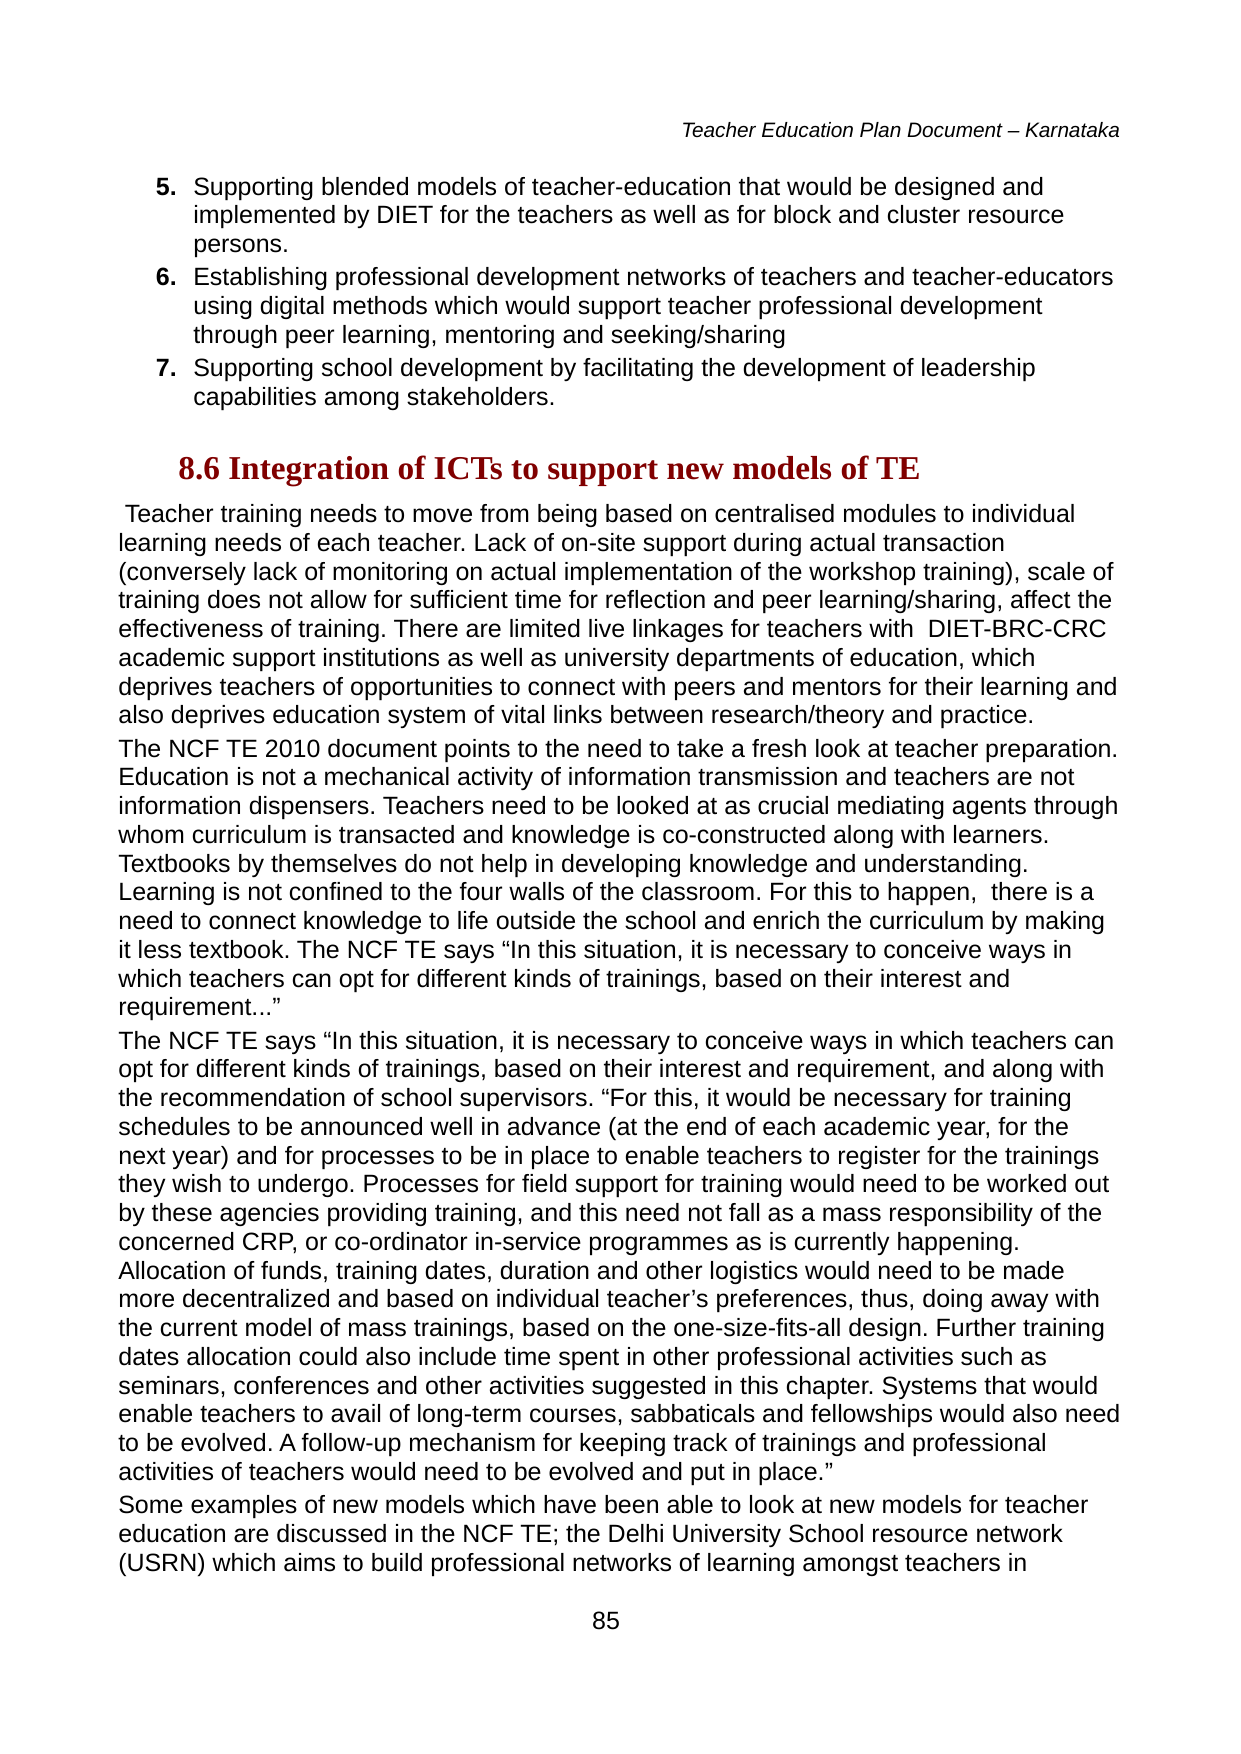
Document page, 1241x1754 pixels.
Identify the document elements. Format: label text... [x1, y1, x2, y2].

text The NCF TE 2010 document points to the need to take a fresh look at teacher preparation. Education is not a mechanical activity of information transmission and teachers are not information dispensers. Teachers need to be looked at as crucial mediating agents through whom curriculum is transacted and knowledge is co-constructed along with learners. Textbooks by themselves do not help in developing knowledge and understanding. Learning is not confined to the four walls of the classroom. For this to happen, there is a need to connect knowledge to life outside the school and enrich the curriculum by making it less textbook. The NCF TE says “In this situation, it is necessary to conceive ways in which teachers can opt for different kinds of trainings, based on their interest and requirement...” [118, 733, 1122, 1021]
text The NCF TE says “In this situation, it is necessary to conceive ways in which teachers can opt for different kinds of trainings, based on their interest and requirement, and along with the recommendation of school supervisors. “For this, it would be necessary for training schedules to be announced well in advance (at the end of each academic year, for the next year) and for processes to be in place to enable teachers to register for the trainings they wish to undergo. Processes for field support for training would need to be worked out by these agencies providing training, and this need not fall as a mass responsibility of the concerned CRP, or co-ordinator in-service programmes as is currently happening. Allocation of funds, training dates, duration and other logistics would need to be made more decentralized and based on individual teacher’s preferences, thus, doing away with the current model of mass trainings, based on the one-size-fits-all design. Further training dates allocation could also include time spent in other professional activities such as seminars, conferences and other activities suggested in this chapter. Systems that would enable teachers to avail of long-term courses, sabbaticals and fellowships would also need to be evolved. A follow-up mechanism for keeping track of trainings and professional activities of teachers would need to be evolved and put in place.” [118, 1026, 1122, 1486]
subtitle 8.6 Integration of ICTs to support new models of TE [118, 449, 1122, 487]
list Supporting blended models of teacher-education that would be designed and implemented by DIET for the teachers as well as for block and cluster resource persons. [156, 172, 1122, 258]
list Supporting school development by facilitating the development of leadership capabilities among stakeholders. [156, 353, 1122, 411]
text Some examples of new models which have been able to look at new models for teacher education are discussed in the NCF TE; the Delhi University School resource network (USRN) which aims to build professional networks of learning amongst teachers in [118, 1490, 1122, 1576]
text Teacher training needs to move from being based on centralised modules to individual learning needs of each teacher. Lack of on-site support during actual transaction (conversely lack of monitoring on actual implementation of the workshop training), scale of training does not allow for sufficient time for reflection and peer learning/sharing, affect the effectiveness of training. There are limited live linkages for teachers with DIET-BRC-CRC academic support institutions as well as university departments of education, which deprives teachers of opportunities to connect with peers and mentors for their learning and also deprives education system of vital links between research/theory and practice. [118, 499, 1122, 729]
list Establishing professional development networks of teachers and teacher-educators using digital methods which would support teacher professional development through peer learning, mentoring and seeking/sharing [156, 262, 1122, 349]
